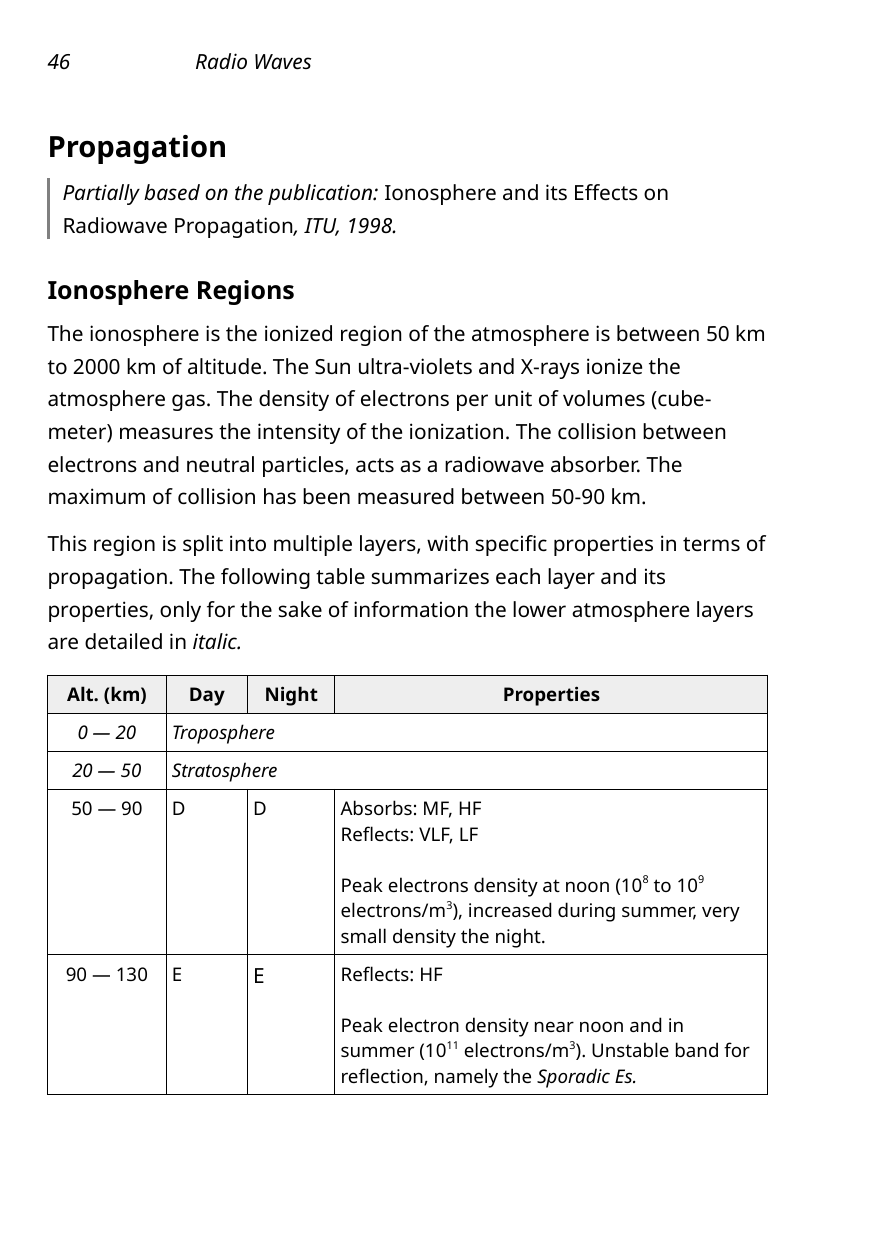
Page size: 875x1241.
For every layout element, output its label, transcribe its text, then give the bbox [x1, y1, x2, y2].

table_cell 20 — 50 [48, 752, 166, 789]
table_header Day [167, 676, 247, 713]
table_cell Absorbs: MF, HF Reflects: VLF, LF Peak electrons density at noon (108 to 109 electrons/m3), increased during summer, very small density the night. [335, 790, 767, 954]
table_cell Stratosphere [167, 752, 767, 789]
table_cell D [167, 790, 247, 954]
table_cell D [248, 790, 334, 954]
subtitle Ionosphere Regions [47, 273, 768, 307]
table_header Properties [335, 676, 767, 713]
table_cell 0 — 20 [48, 714, 166, 751]
text Partially based on the publication: Ionosphere and its Effects on Radiowave Propagation, ITU, 1998. [50, 178, 768, 239]
table_header Night [248, 676, 334, 713]
table_cell Troposphere [167, 714, 767, 751]
table_header Alt. (km) [48, 676, 166, 713]
table_cell 50 — 90 [48, 790, 166, 954]
subtitle Propagation [47, 126, 768, 166]
text This region is split into multiple layers, with specific properties in terms of propagation. The following table summarizes each layer and its properties, only for the sake of information the lower atmosphere layers are detailed in italic. [47, 529, 768, 656]
table_cell E [248, 955, 334, 1094]
table_cell 90 — 130 [48, 955, 166, 1094]
table_cell E [167, 955, 247, 1094]
text The ionosphere is the ionized region of the atmosphere is between 50 km to 2000 km of altitude. The Sun ultra-violets and X-rays ionize the atmosphere gas. The density of electrons per unit of volumes (cube-meter) measures the intensity of the ionization. The collision between electrons and neutral particles, acts as a radiowave absorber. The maximum of collision has been measured between 50-90 km. [47, 319, 768, 511]
table_cell Reflects: HF Peak electron density near noon and in summer (1011 electrons/m3). Unstable band for reflection, namely the Sporadic Es. [335, 955, 767, 1094]
